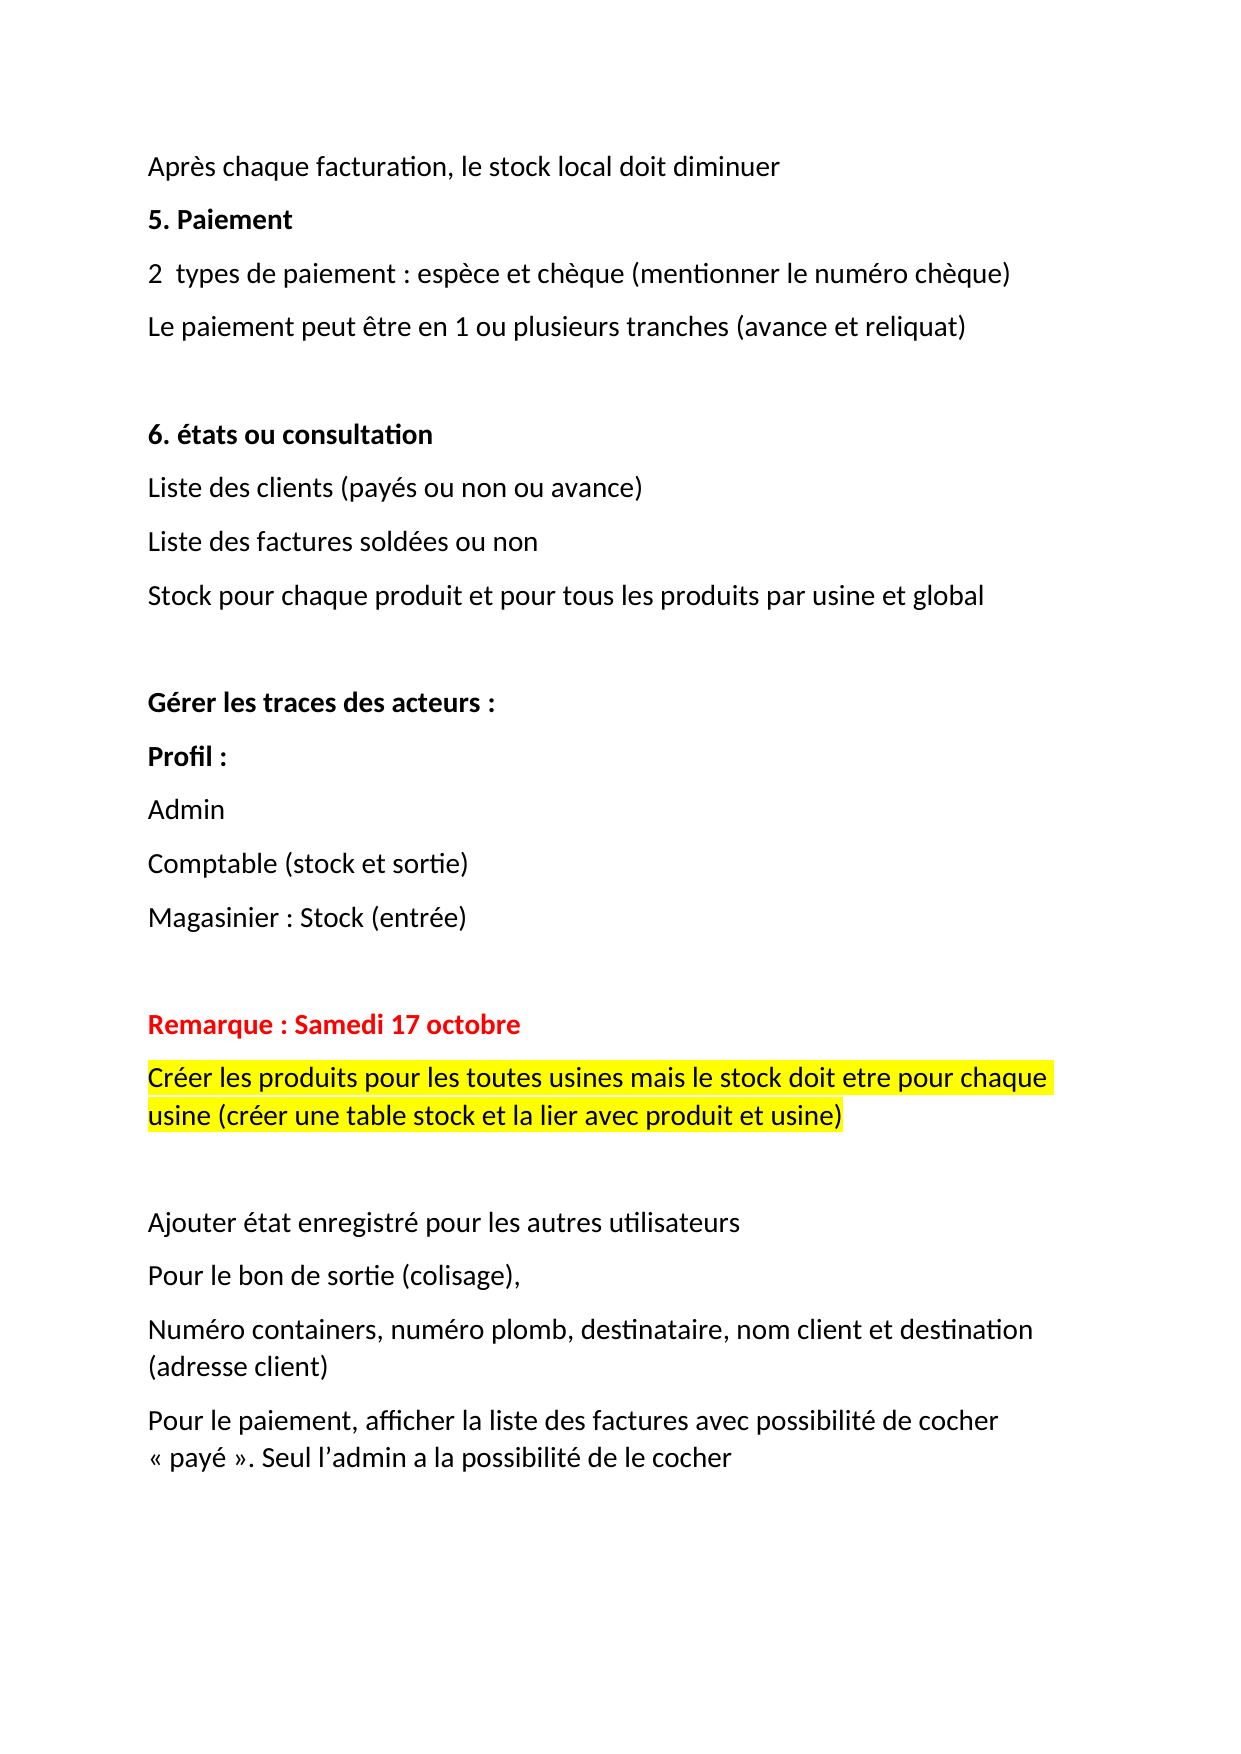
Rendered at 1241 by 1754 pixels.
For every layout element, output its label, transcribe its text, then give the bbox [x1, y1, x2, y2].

text 5. Paiement [148, 201, 1093, 237]
text 6. états ou consultation [148, 416, 1093, 451]
text Gérer les traces des acteurs : [148, 684, 1093, 720]
text Ajouter état enregistré pour les autres utilisateurs [148, 1204, 1093, 1239]
text Comptable (stock et sortie) [148, 845, 1093, 881]
text 2 types de paiement : espèce et chèque (mentionner le numéro chèque) [148, 255, 1093, 291]
text Numéro containers, numéro plomb, destinataire, nom client et destination (adresse client) [148, 1311, 1093, 1384]
text Remarque : Samedi 17 octobre [148, 1006, 1093, 1042]
text Profil : [148, 738, 1093, 773]
text Pour le bon de sortie (colisage), [148, 1257, 1093, 1293]
text Liste des clients (payés ou non ou avance) [148, 469, 1093, 505]
text Pour le paiement, afficher la liste des factures avec possibilité de cocher « payé ». Seul l’admin a la possibilité de le cocher [148, 1402, 1093, 1474]
text Liste des factures soldées ou non [148, 523, 1093, 559]
text Admin [148, 791, 1093, 827]
text Après chaque facturation, le stock local doit diminuer [148, 148, 1093, 183]
text Créer les produits pour les toutes usines mais le stock doit etre pour chaque usine (créer une table stock et la lier avec produit et usine) [148, 1059, 1093, 1132]
text Magasinier : Stock (entrée) [148, 899, 1093, 934]
text Stock pour chaque produit et pour tous les produits par usine et global [148, 577, 1093, 612]
text Le paiement peut être en 1 ou plusieurs tranches (avance et reliquat) [148, 308, 1093, 344]
